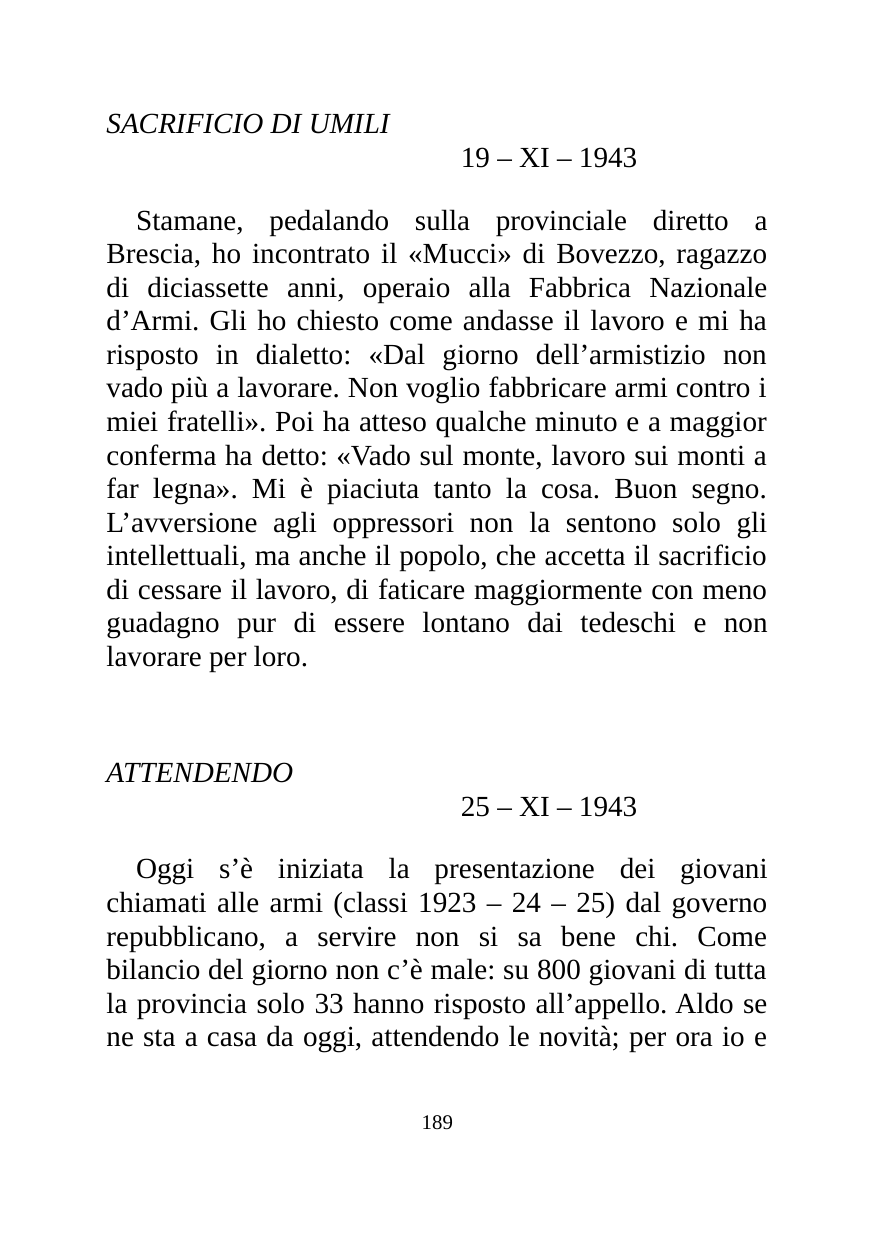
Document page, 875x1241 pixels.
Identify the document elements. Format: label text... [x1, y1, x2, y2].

subtitle ATTENDENDO 25 – XI – 1943 [106, 755, 768, 822]
subtitle SACRIFICIO DI UMILI 19 – XI – 1943 [106, 106, 768, 173]
text Oggi s’è iniziata la presentazione dei giovani chiamati alle armi (classi 1923 – 24 – 25) dal governo repubblicano, a servire non si sa bene chi. Come bilancio del giorno non c’è male: su 800 giovani di tutta la provincia solo 33 hanno risposto all’appello. Aldo se ne sta a casa da oggi, attendendo le novità; per ora io e [106, 852, 768, 1053]
text Stamane, pedalando sulla provinciale diretto a Brescia, ho incontrato il «Mucci» di Bovezzo, ragazzo di diciassette anni, operaio alla Fabbrica Nazionale d’Armi. Gli ho chiesto come andasse il lavoro e mi ha risposto in dialetto: «Dal giorno dell’armistizio non vado più a lavorare. Non voglio fabbricare armi contro i miei fratelli». Poi ha atteso qualche minuto e a maggior conferma ha detto: «Vado sul monte, lavoro sui monti a far legna». Mi è piaciuta tanto la cosa. Buon segno. L’avversione agli oppressori non la sentono solo gli intellettuali, ma anche il popolo, che accetta il sacrificio di cessare il lavoro, di faticare maggiormente con meno guadagno pur di essere lontano dai tedeschi e non lavorare per loro. [106, 203, 768, 672]
